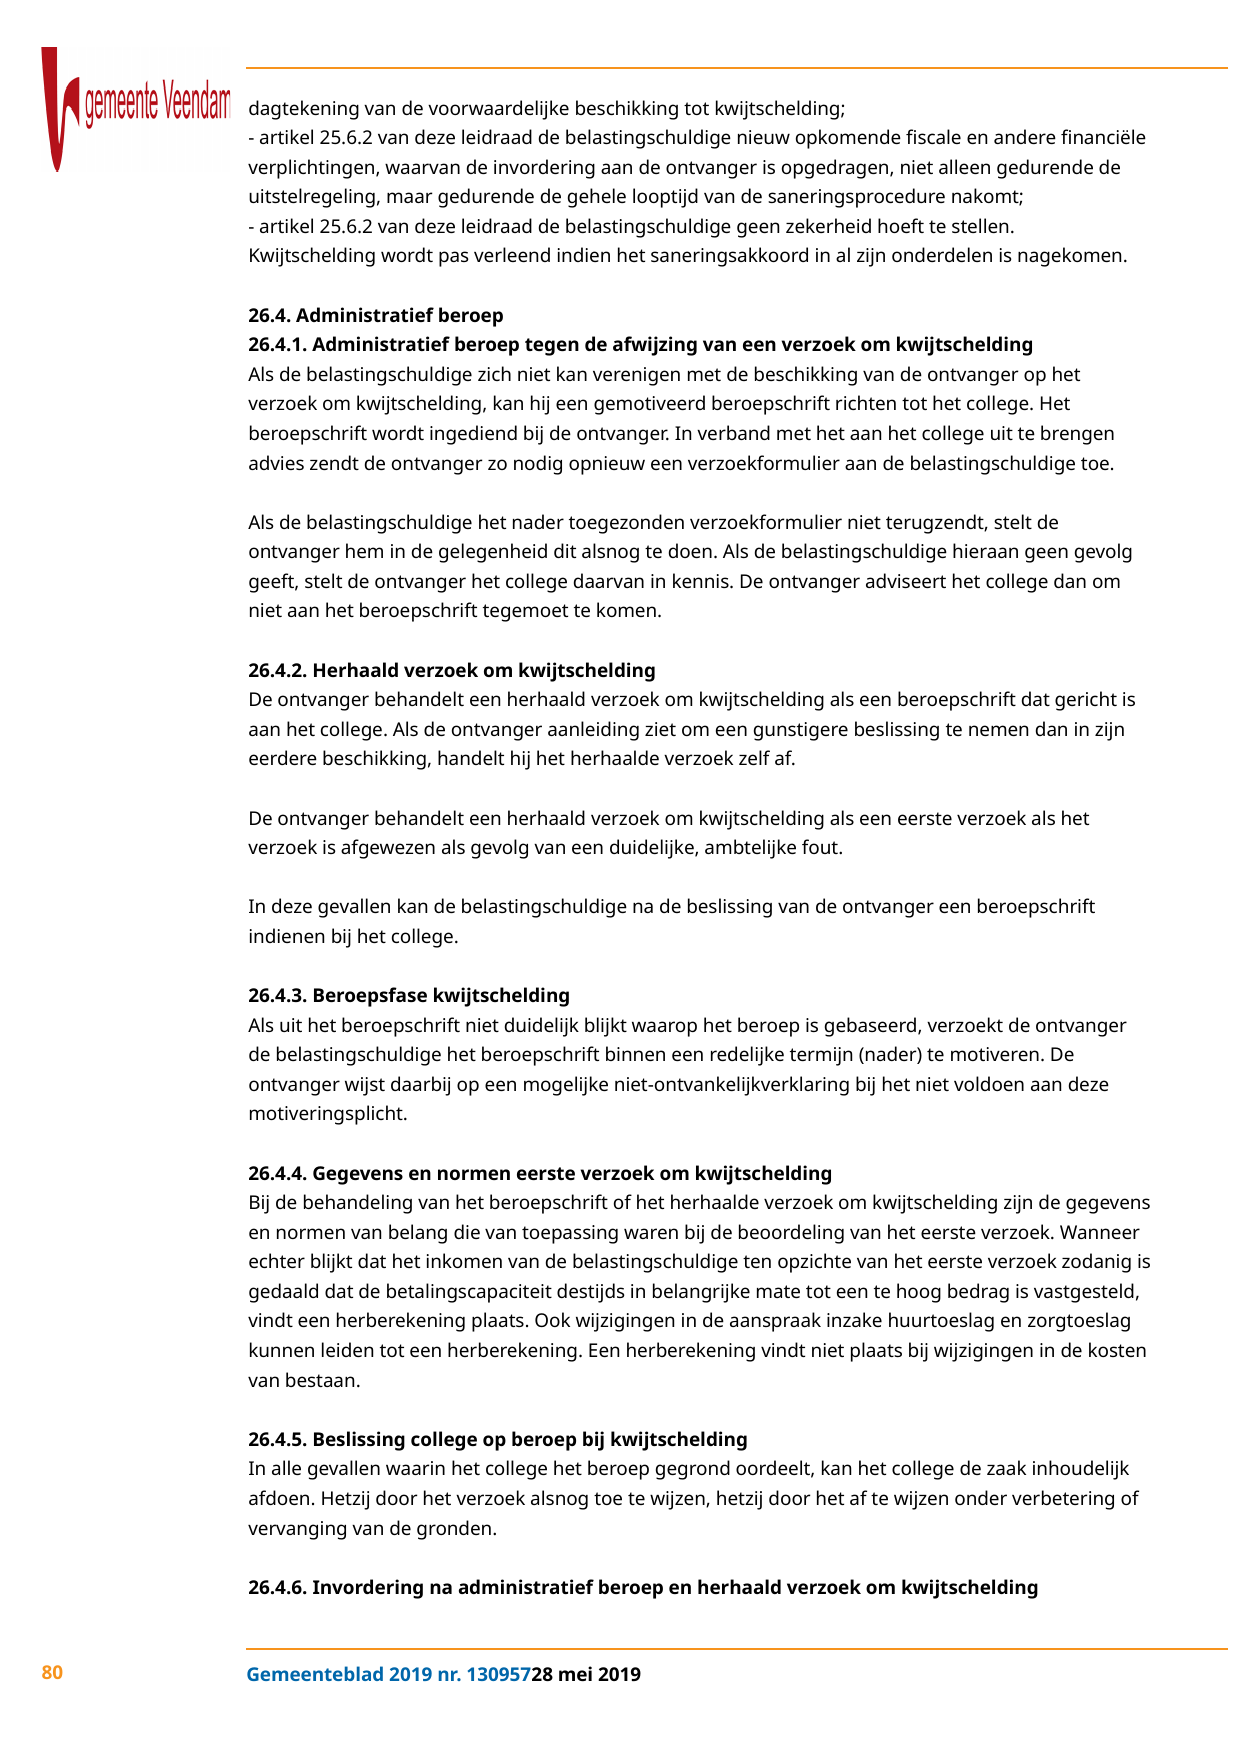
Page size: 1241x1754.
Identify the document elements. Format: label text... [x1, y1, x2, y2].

text In alle gevallen waarin het college het beroep gegrond oordeelt, kan het college de zaak inhoudelijk afdoen. Hetzij door het verzoek alsnog toe te wijzen, hetzij door het af te wijzen onder verbetering of vervanging van de gronden. [248, 1456, 1152, 1541]
text dagtekening van de voorwaardelijke beschikking tot kwijtschelding; [248, 95, 1152, 121]
text 26.4.3. Beroepsfase kwijtschelding [248, 982, 1152, 1008]
text 26.4.4. Gegevens en normen eerste verzoek om kwijtschelding [248, 1160, 1152, 1186]
text In deze gevallen kan de belastingschuldige na de beslissing van de ontvanger een beroepschrift indienen bij het college. [248, 893, 1152, 949]
text Als de belastingschuldige zich niet kan verenigen met de beschikking van de ontvanger op het verzoek om kwijtschelding, kan hij een gemotiveerd beroepschrift richten tot het college. Het beroepschrift wordt ingediend bij de ontvanger. In verband met het aan het college uit te brengen advies zendt de ontvanger zo nodig opnieuw een verzoekformulier aan de belastingschuldige toe. [248, 361, 1152, 476]
text 26.4.5. Beslissing college op beroep bij kwijtschelding [248, 1426, 1152, 1452]
picture [41, 47, 231, 172]
text Kwijtschelding wordt pas verleend indien het saneringsakkoord in al zijn onderdelen is nagekomen. [248, 243, 1152, 268]
text Bij de behandeling van het beroepschrift of het herhaalde verzoek om kwijtschelding zijn de gegevens en normen van belang die van toepassing waren bij de beoordeling van het eerste verzoek. Wanneer echter blijkt dat het inkomen van de belastingschuldige ten opzichte van het eerste verzoek zodanig is gedaald dat de betalingscapaciteit destijds in belangrijke mate tot een te hoog bedrag is vastgesteld, vindt een herberekening plaats. Ook wijzigingen in de aanspraak inzake huurtoeslag en zorgtoeslag kunnen leiden tot een herberekening. Een herberekening vindt niet plaats bij wijzigingen in de kosten van bestaan. [248, 1189, 1152, 1393]
text De ontvanger behandelt een herhaald verzoek om kwijtschelding als een beroepschrift dat gericht is aan het college. Als de ontvanger aanleiding ziet om een gunstigere beslissing te nemen dan in zijn eerdere beschikking, handelt hij het herhaalde verzoek zelf af. [248, 686, 1152, 771]
text Als uit het beroepschrift niet duidelijk blijkt waarop het beroep is gebaseerd, verzoekt de ontvanger de belastingschuldige het beroepschrift binnen een redelijke termijn (nader) te motiveren. De ontvanger wijst daarbij op een mogelijke niet-ontvankelijkverklaring bij het niet voldoen aan deze motiveringsplicht. [248, 1012, 1152, 1126]
text Als de belastingschuldige het nader toegezonden verzoekformulier niet terugzendt, stelt de ontvanger hem in de gelegenheid dit alsnog te doen. Als de belastingschuldige hieraan geen gevolg geeft, stelt de ontvanger het college daarvan in kennis. De ontvanger adviseert het college dan om niet aan het beroepschrift tegemoet te komen. [248, 509, 1152, 623]
text - artikel 25.6.2 van deze leidraad de belastingschuldige nieuw opkomende fiscale en andere financiële verplichtingen, waarvan de invordering aan de ontvanger is opgedragen, niet alleen gedurende de uitstelregeling, maar gedurende de gehele looptijd van de saneringsprocedure nakomt; [248, 124, 1152, 209]
text - artikel 25.6.2 van deze leidraad de belastingschuldige geen zekerheid hoeft te stellen. [248, 213, 1152, 239]
text 26.4.2. Herhaald verzoek om kwijtschelding [248, 657, 1152, 683]
text 26.4.1. Administratief beroep tegen de afwijzing van een verzoek om kwijtschelding [248, 331, 1152, 357]
text 26.4. Administratief beroep [248, 302, 1152, 328]
text De ontvanger behandelt een herhaald verzoek om kwijtschelding als een eerste verzoek als het verzoek is afgewezen als gevolg van een duidelijke, ambtelijke fout. [248, 805, 1152, 860]
text 26.4.6. Invordering na administratief beroep en herhaald verzoek om kwijtschelding [248, 1574, 1152, 1600]
